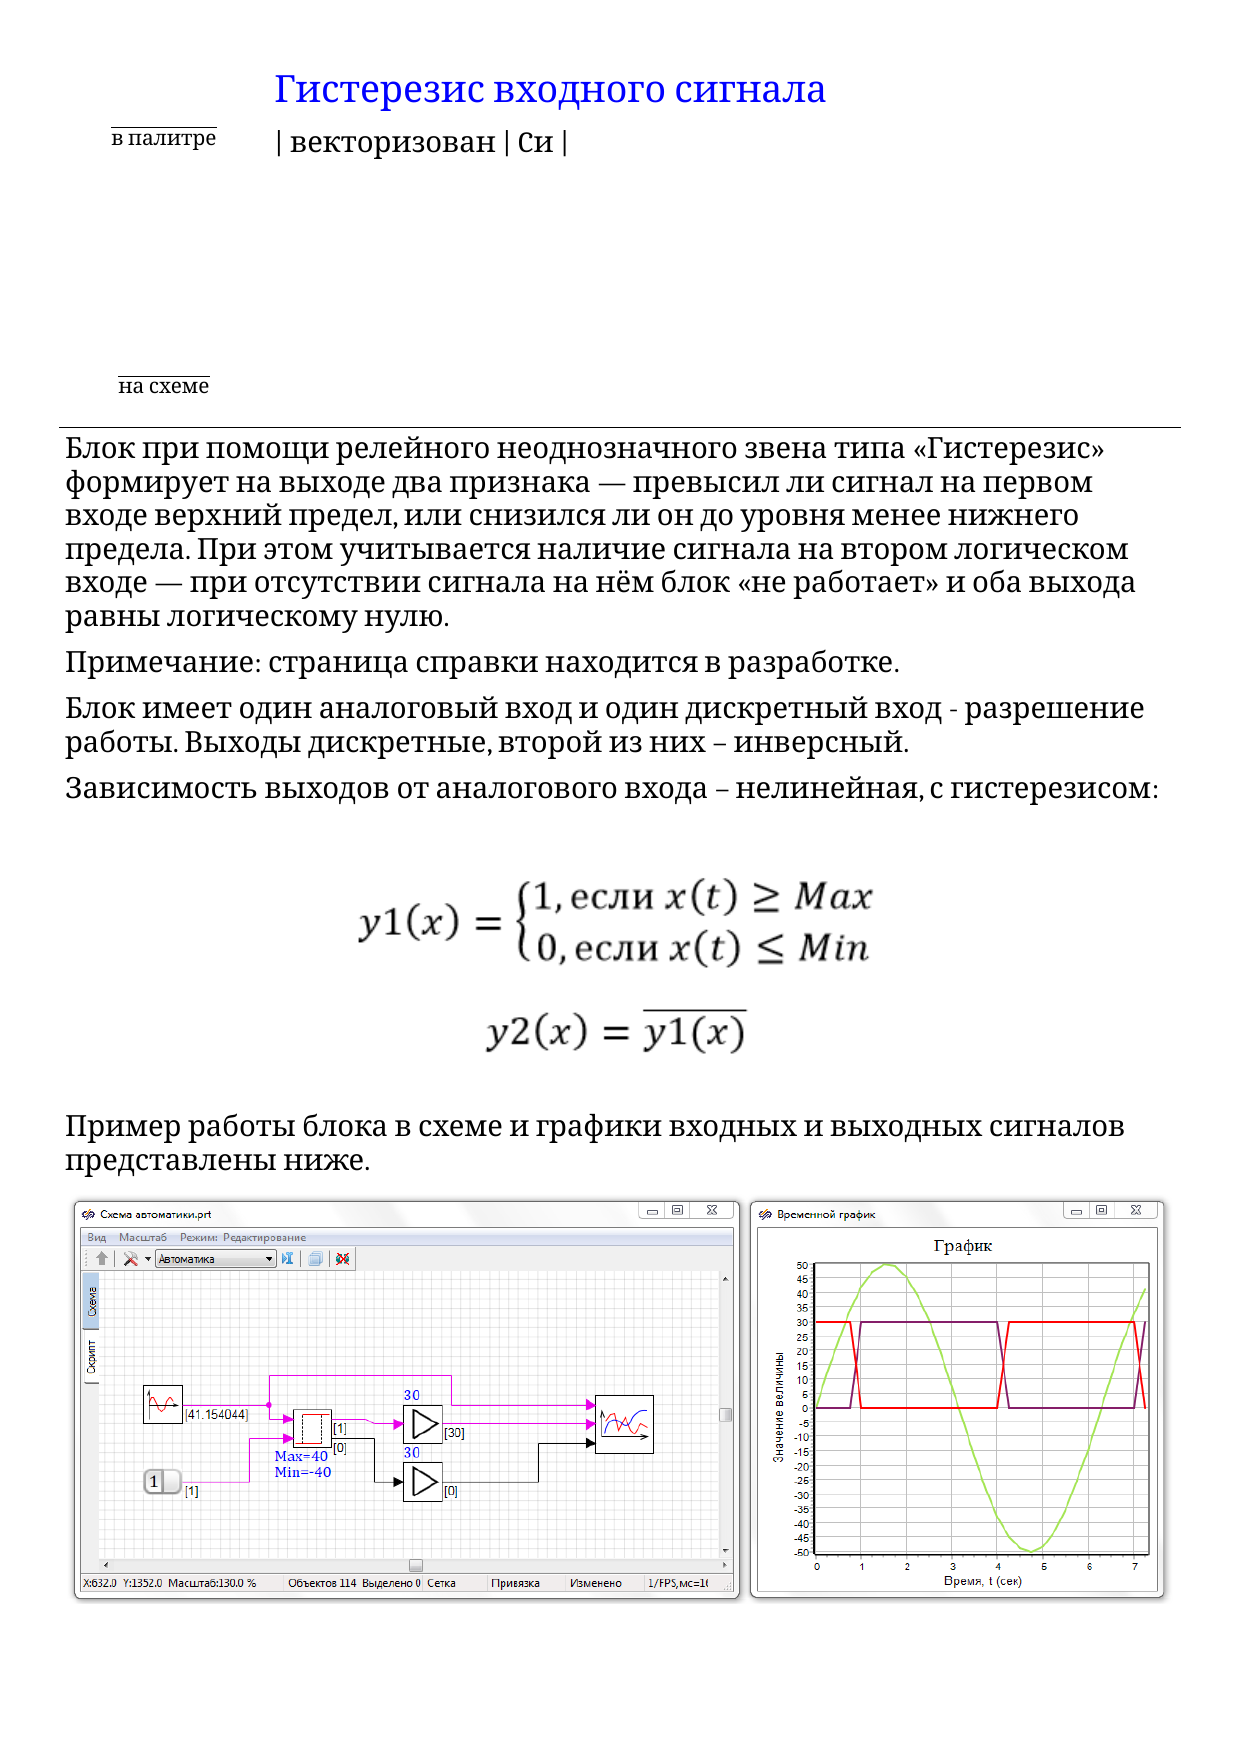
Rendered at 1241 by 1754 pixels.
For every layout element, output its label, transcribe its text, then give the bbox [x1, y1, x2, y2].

table_cell Блок при помощи релейного неоднозначного звена типа «Гистерезис» формирует на выходе два признака — превысил ли сигнал на первом входе верхний предел, или снизился ли он до уровня менее нижнего предела. При этом учитывается наличие сигнала на втором логическом входе — при отсутствии сигнала на нём блок «не работает» и оба выхода равны логическому нулю. Примечание: страница справки находится в разработке. Блок имеет один аналоговый вход и один дискретный вход - разрешение работы. Выходы дискретные, второй из них – инверсный. Зависимость выходов от аналогового входа – нелинейная, с гистерезисом: Пример работы блока в схеме и графики входных и выходных сигналов представлены ниже. [59, 428, 1181, 1656]
table_cell [269, 369, 1181, 427]
table_cell [269, 178, 1181, 369]
table_cell в палитре [59, 121, 268, 178]
table_cell на схеме [59, 369, 268, 427]
table_cell [59, 178, 268, 369]
table_header Гистерезис входного сигнала [269, 59, 1181, 121]
table_header [59, 59, 268, 121]
picture [64, 1190, 1176, 1604]
picture [323, 866, 917, 1060]
table_cell | векторизован | Cи | [269, 121, 1181, 178]
